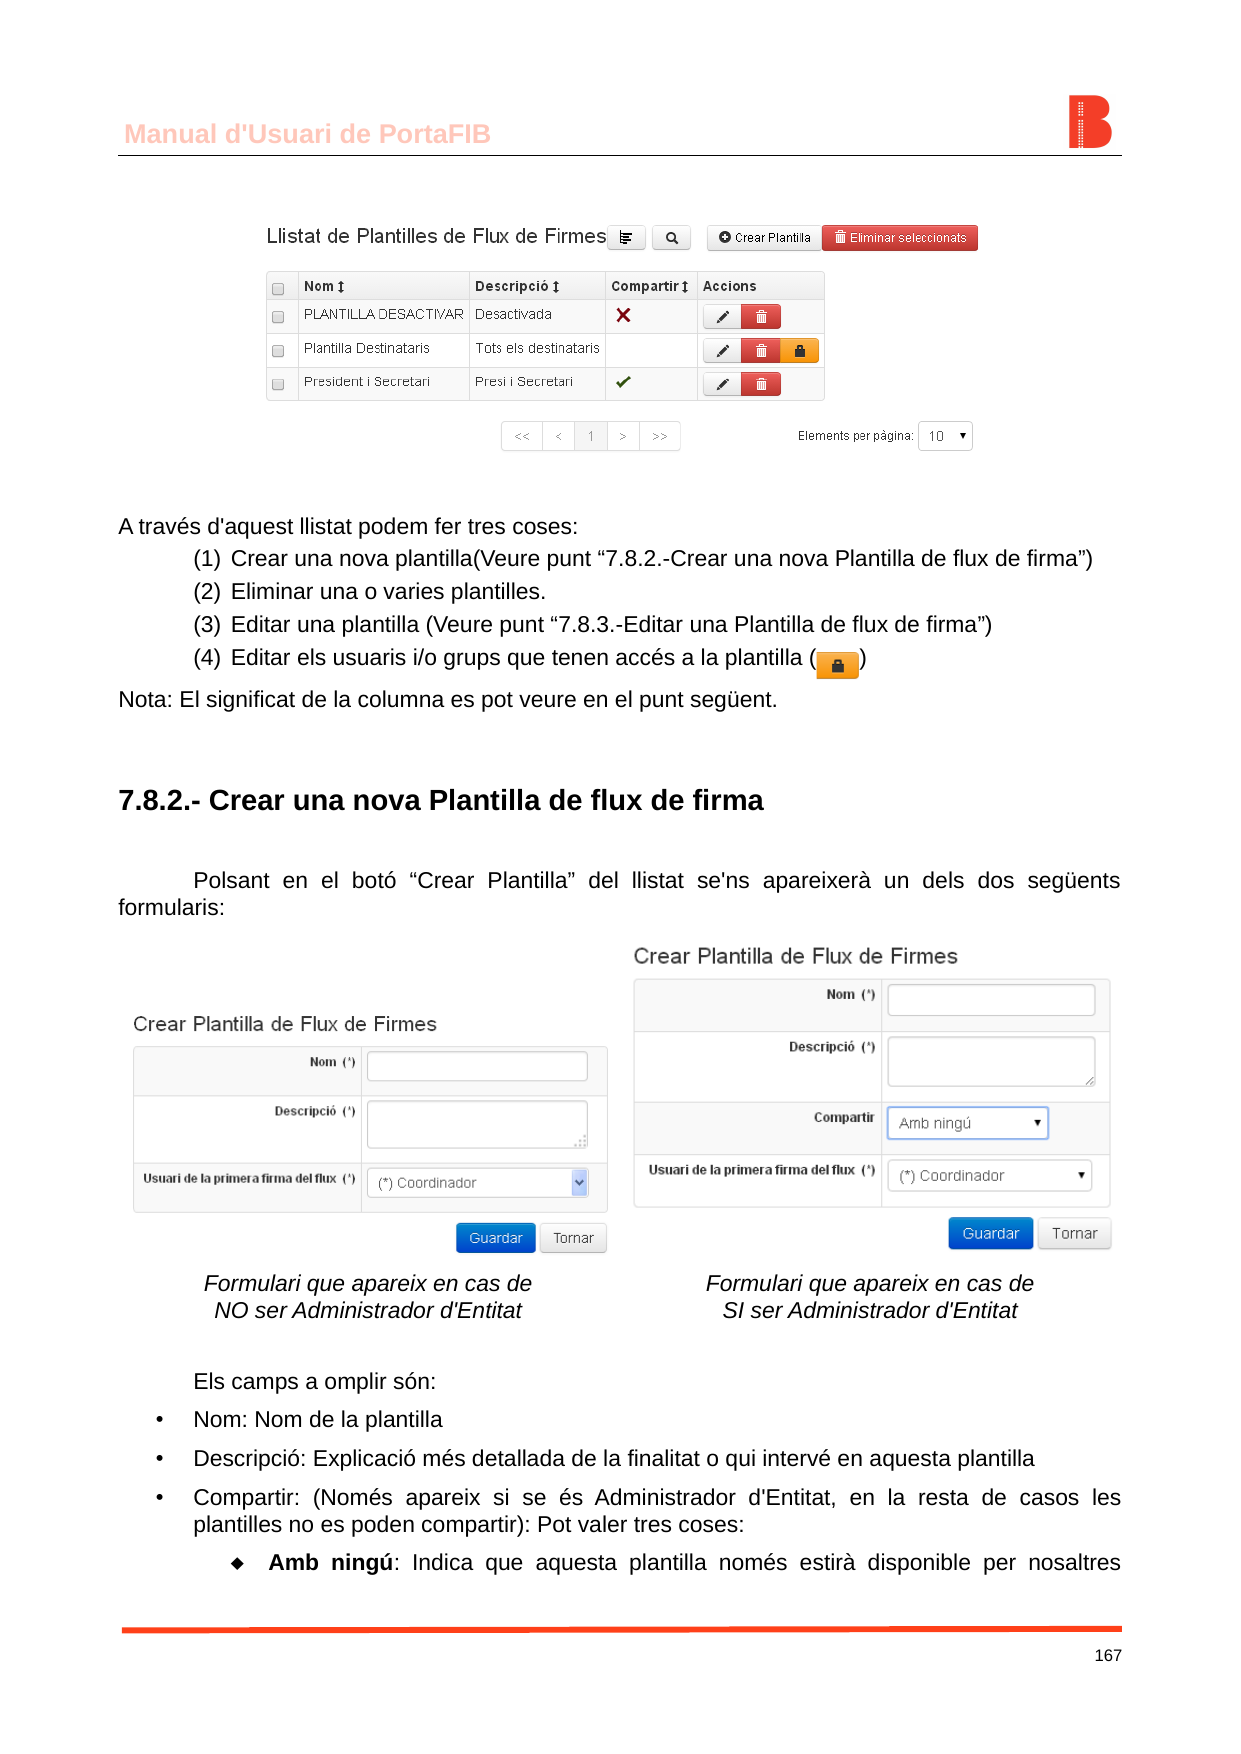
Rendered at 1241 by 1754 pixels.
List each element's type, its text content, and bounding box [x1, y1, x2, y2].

picture [1063, 94, 1117, 150]
list Editar els usuaris i/o grups que tenen accés a la plantilla () [193, 644, 1122, 679]
subtitle Crear una nova Plantilla de flux de firma [118, 782, 1122, 816]
list Compartir: (Només apareix si se és Administrador d'Entitat, en la resta de casos les plantilles no es poden compartir): Pot valer tres coses: [156, 1484, 1122, 1537]
text Polsant en el botó “Crear Plantilla” del llistat se'ns apareixerà un dels dos següents formularis: [118, 867, 1122, 920]
list Descripció: Explicació més detallada de la finalitat o qui intervé en aquesta plantilla [156, 1445, 1122, 1472]
list Amb ningú: Indica que aquesta plantilla només estirà disponible per nosaltres [231, 1549, 1122, 1576]
text Els camps a omplir són: [118, 1368, 1122, 1394]
picture [625, 938, 1117, 1259]
list Crear una nova plantilla(Veure punt “7.8.2Crear una nova Plantilla de flux de firma”) [193, 545, 1122, 572]
list Nom: Nom de la plantilla [156, 1406, 1122, 1433]
text Nota: El significat de la columna es pot veure en el punt següent. [118, 686, 1122, 712]
picture [816, 651, 859, 680]
picture [259, 215, 981, 462]
text A través d'aquest llistat podem fer tres coses: [118, 513, 1122, 539]
picture [123, 1005, 615, 1259]
list Eliminar una o varies plantilles. [193, 578, 1122, 604]
table_cell Formulari que apareix en cas de SI ser Administrador d'Entitat [620, 1265, 1122, 1329]
table_header [620, 933, 1122, 1264]
table_cell Formulari que apareix en cas de NO ser Administrador d'Entitat [118, 1265, 620, 1329]
list Editar una plantilla (Veure punt “7.8.3Editar una Plantilla de flux de firma”) [193, 611, 1122, 637]
table_header [118, 933, 620, 1264]
